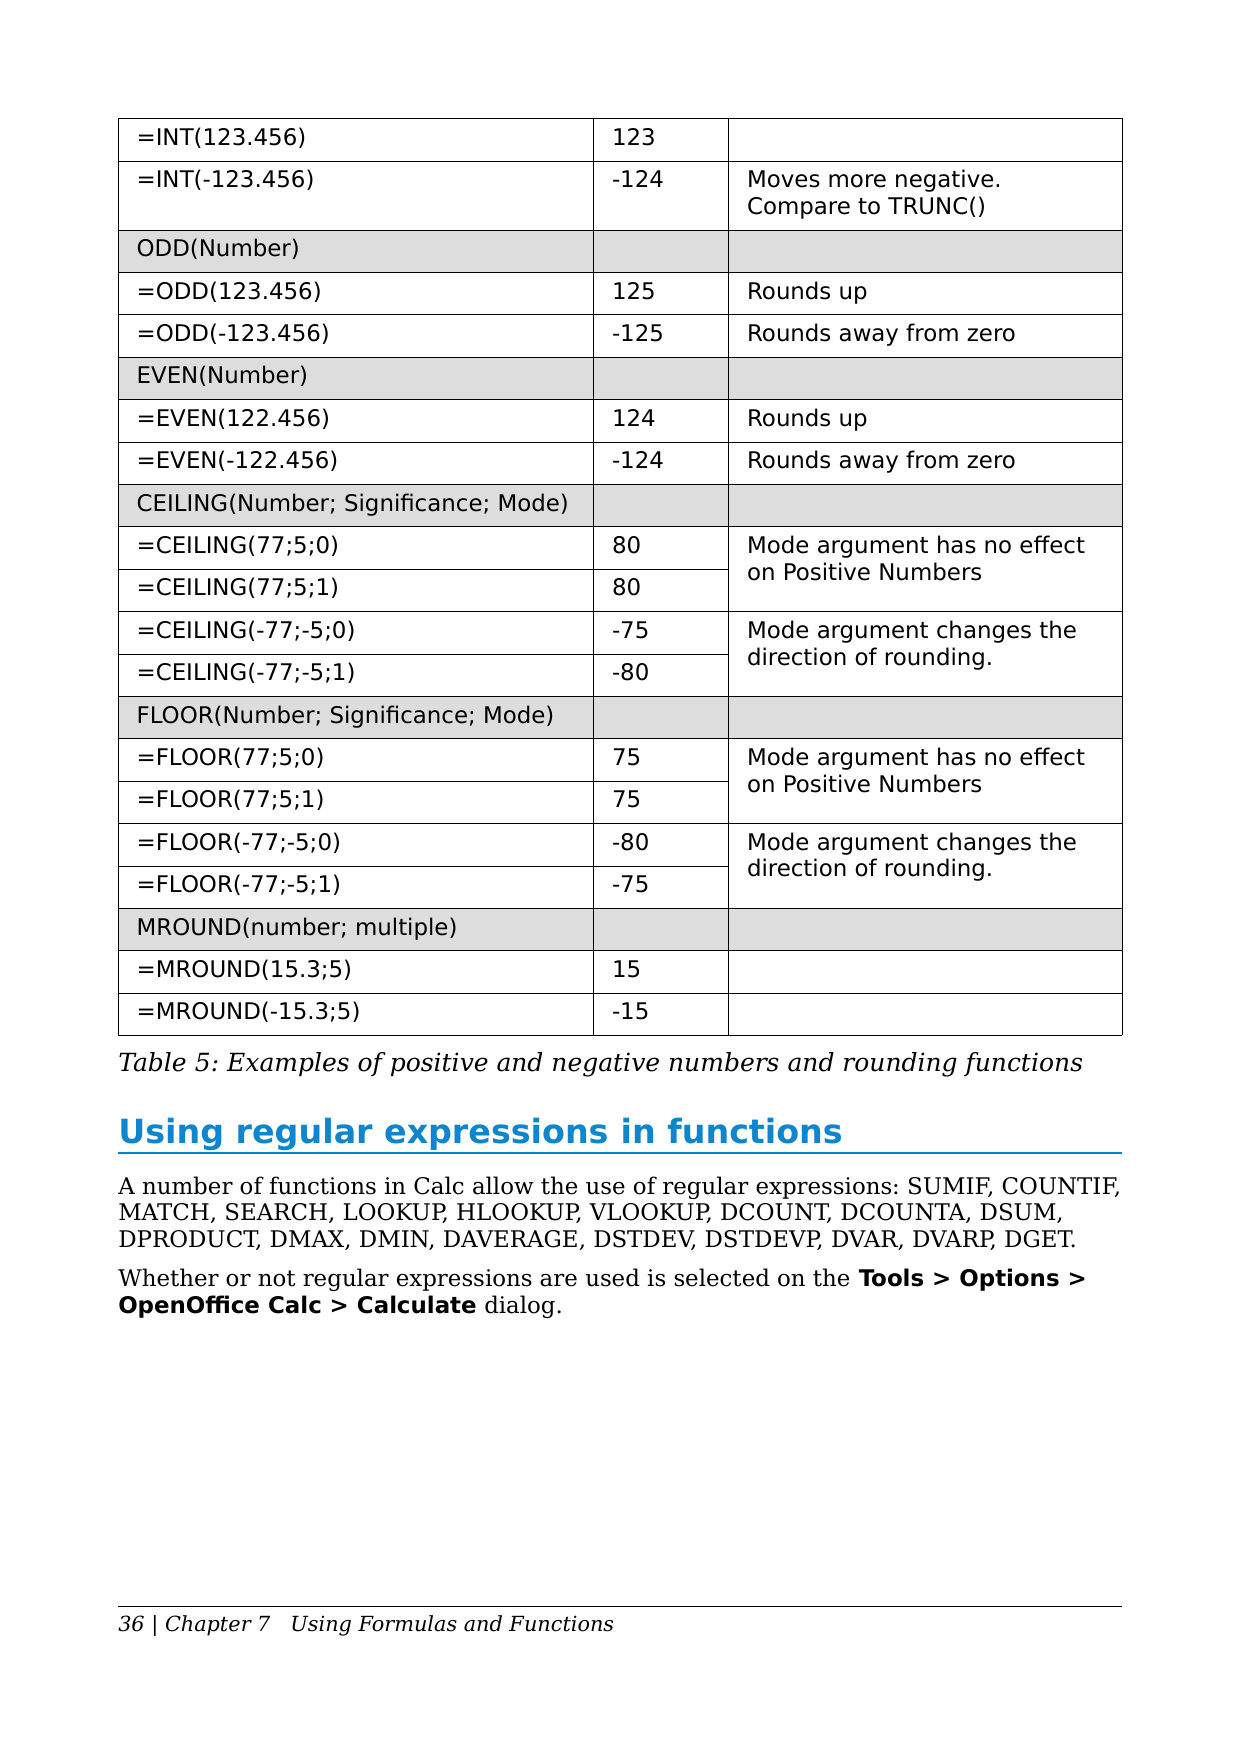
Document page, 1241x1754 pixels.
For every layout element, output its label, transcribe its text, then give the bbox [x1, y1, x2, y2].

table_cell Mode argument changes the direction of rounding. [729, 824, 1122, 908]
table_cell 123 [594, 119, 728, 161]
table_cell =CEILING(77;5;0) [119, 527, 593, 569]
table_cell Moves more negative. Compare to TRUNC() [729, 162, 1122, 229]
table_cell =MROUND(15.3;5) [119, 951, 593, 993]
table_cell -124 [594, 443, 728, 484]
table_cell [594, 231, 728, 272]
subtitle Using regular expressions in functions [118, 1113, 1122, 1152]
table_cell =FLOOR(-77;-5;1) [119, 867, 593, 908]
table_cell Rounds up [729, 400, 1122, 442]
table_cell [594, 485, 728, 526]
table_cell [729, 951, 1122, 993]
table_cell EVEN(Number) [119, 358, 593, 399]
table_cell =CEILING(-77;-5;0) [119, 612, 593, 653]
table_cell [594, 697, 728, 738]
table_cell 80 [594, 527, 728, 569]
table_cell =ODD(-123.456) [119, 315, 593, 357]
table_cell [729, 119, 1122, 161]
table_cell -15 [594, 994, 728, 1035]
table_cell [594, 909, 728, 950]
table_cell ODD(Number) [119, 231, 593, 272]
table_cell 15 [594, 951, 728, 993]
table_cell -75 [594, 867, 728, 908]
table_cell -80 [594, 824, 728, 866]
table_cell 75 [594, 782, 728, 823]
table_cell [729, 994, 1122, 1035]
table_cell Mode argument has no effect on Positive Numbers [729, 527, 1122, 611]
table_cell [729, 485, 1122, 526]
table_cell [729, 358, 1122, 399]
text A number of functions in Calc allow the use of regular expressions: SUMIF, COUNTIF, MATCH, SEARCH, LOOKUP, HLOOKUP, VLOOKUP, DCOUNT, DCOUNTA, DSUM, DPRODUCT, DMAX, DMIN, DAVERAGE, DSTDEV, DSTDEVP, DVAR, DVARP, DGET. [118, 1173, 1122, 1253]
table_cell Rounds away from zero [729, 315, 1122, 357]
table_cell FLOOR(Number; Significance; Mode) [119, 697, 593, 738]
table_cell =FLOOR(-77;-5;0) [119, 824, 593, 866]
table_cell [729, 909, 1122, 950]
table_cell -75 [594, 612, 728, 653]
table_cell Rounds up [729, 273, 1122, 314]
text Table 5: Examples of positive and negative numbers and rounding functions [118, 1048, 1122, 1077]
table_cell CEILING(Number; Significance; Mode) [119, 485, 593, 526]
table_cell 80 [594, 570, 728, 611]
table_cell 75 [594, 739, 728, 781]
table_cell =FLOOR(77;5;1) [119, 782, 593, 823]
table_cell Mode argument has no effect on Positive Numbers [729, 739, 1122, 823]
table_cell [729, 697, 1122, 738]
table_cell =MROUND(-15.3;5) [119, 994, 593, 1035]
table_cell =EVEN(122.456) [119, 400, 593, 442]
table_cell [594, 358, 728, 399]
table_cell 124 [594, 400, 728, 442]
table_cell =EVEN(-122.456) [119, 443, 593, 484]
table_cell =FLOOR(77;5;0) [119, 739, 593, 781]
table_cell =CEILING(77;5;1) [119, 570, 593, 611]
table_cell =INT(123.456) [119, 119, 593, 161]
table_cell -124 [594, 162, 728, 229]
table_cell Mode argument changes the direction of rounding. [729, 612, 1122, 696]
table_cell 125 [594, 273, 728, 314]
table_cell [729, 231, 1122, 272]
table_cell MROUND(number; multiple) [119, 909, 593, 950]
table_cell -125 [594, 315, 728, 357]
table_cell =INT(-123.456) [119, 162, 593, 229]
table_cell -80 [594, 655, 728, 696]
table_cell =CEILING(-77;-5;1) [119, 655, 593, 696]
text Whether or not regular expressions are used is selected on the Tools > Options > OpenOffice Calc > Calculate dialog. [118, 1265, 1122, 1319]
table_cell Rounds away from zero [729, 443, 1122, 484]
table_cell =ODD(123.456) [119, 273, 593, 314]
